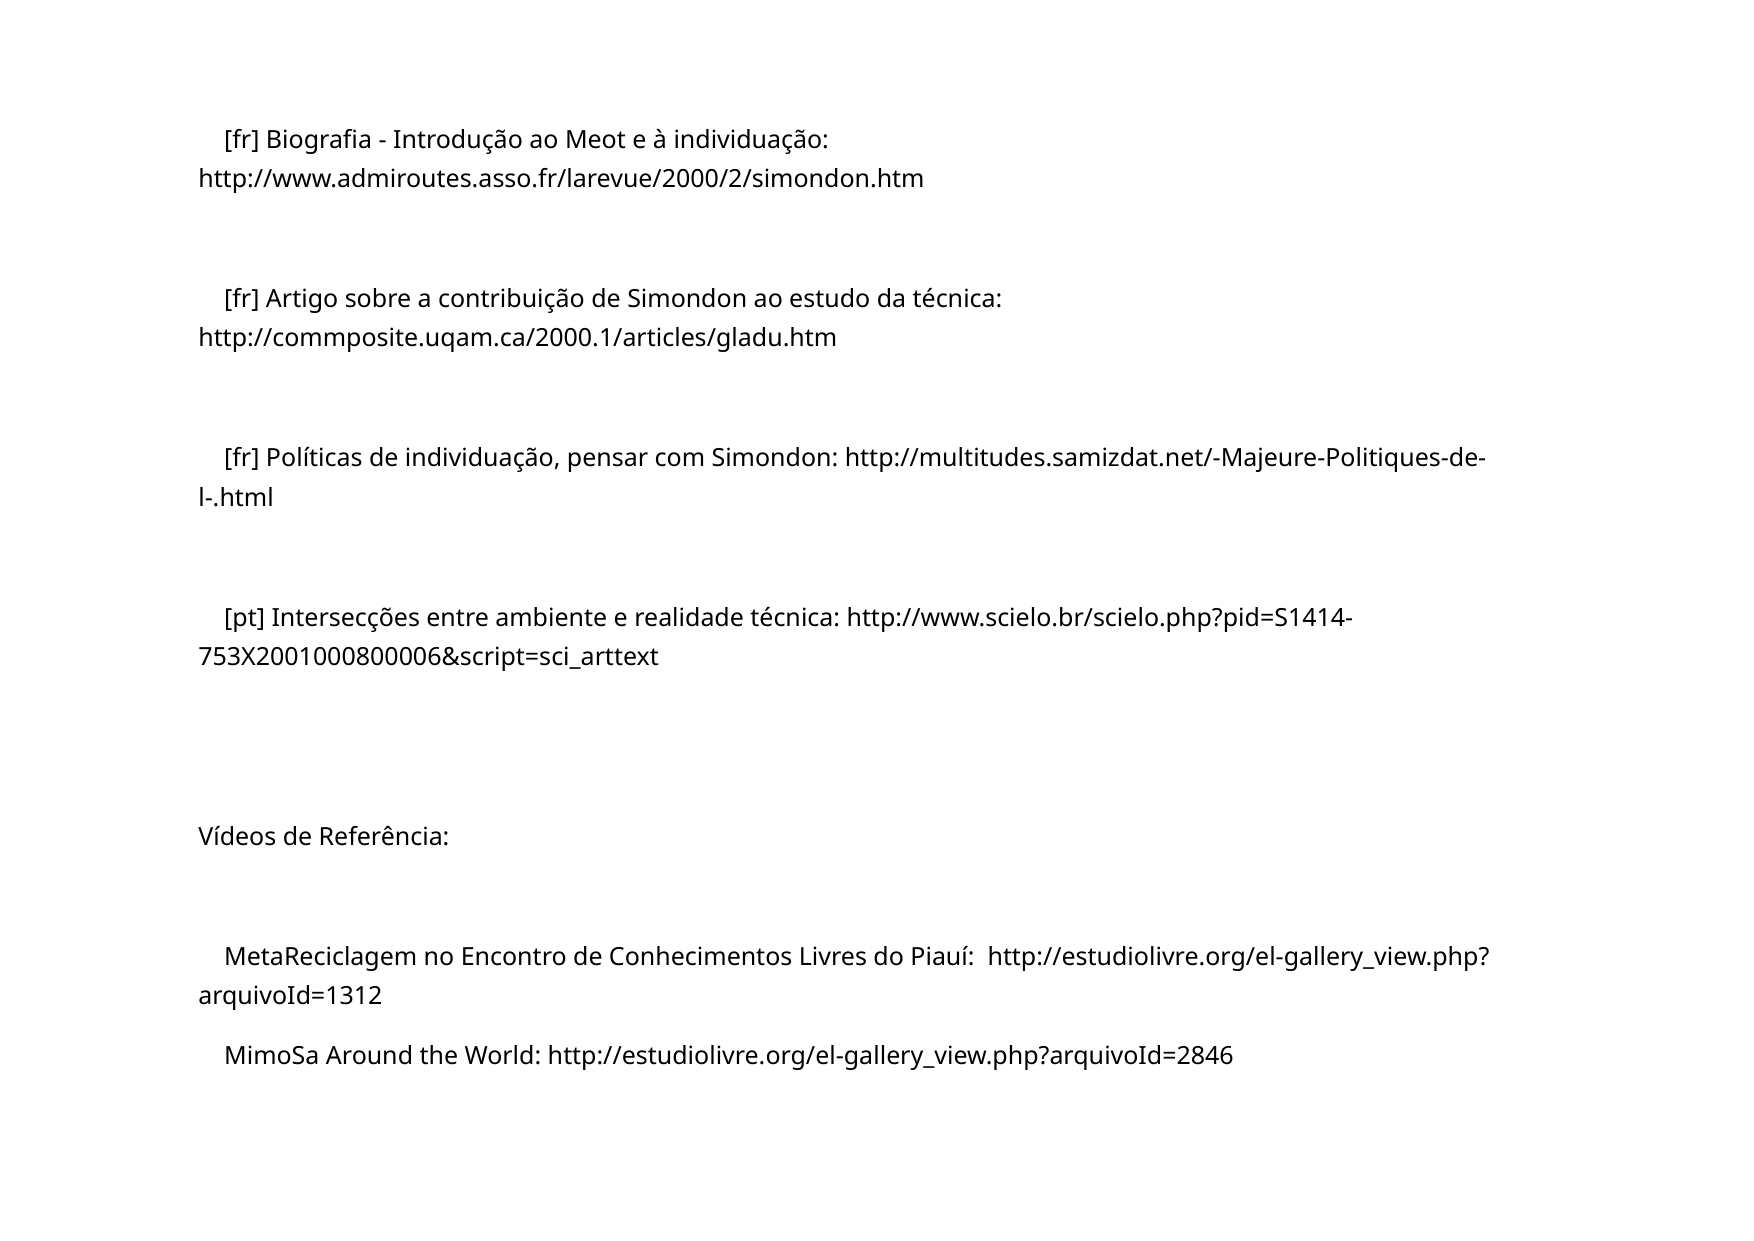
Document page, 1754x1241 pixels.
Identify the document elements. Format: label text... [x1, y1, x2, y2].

text Vídeos de Referência: [198, 818, 1556, 852]
text MetaReciclagem no Encontro de Conhecimentos Livres do Piauí: http://estudiolivre.org/el-gallery_view.php?arquivoId=1312 [198, 938, 1556, 1012]
text [fr] Artigo sobre a contribuição de Simondon ao estudo da técnica: http://commposite.uqam.ca/2000.1/articles/gladu.htm [198, 281, 1556, 354]
text MimoSa Around the World: http://estudiolivre.org/el-gallery_view.php?arquivoId=2846 [198, 1037, 1556, 1072]
text [fr] Biografia - Introdução ao Meot e à individuação: http://www.admiroutes.asso.fr/larevue/2000/2/simondon.htm [198, 122, 1556, 195]
text [pt] Intersecções entre ambiente e realidade técnica: http://www.scielo.br/scielo.php?pid=S1414-753X2001000800006&script=sci_arttext [198, 599, 1556, 672]
text [fr] Políticas de individuação, pensar com Simondon: http://multitudes.samizdat.net/-Majeure-Politiques-de-l-.html [198, 440, 1556, 513]
